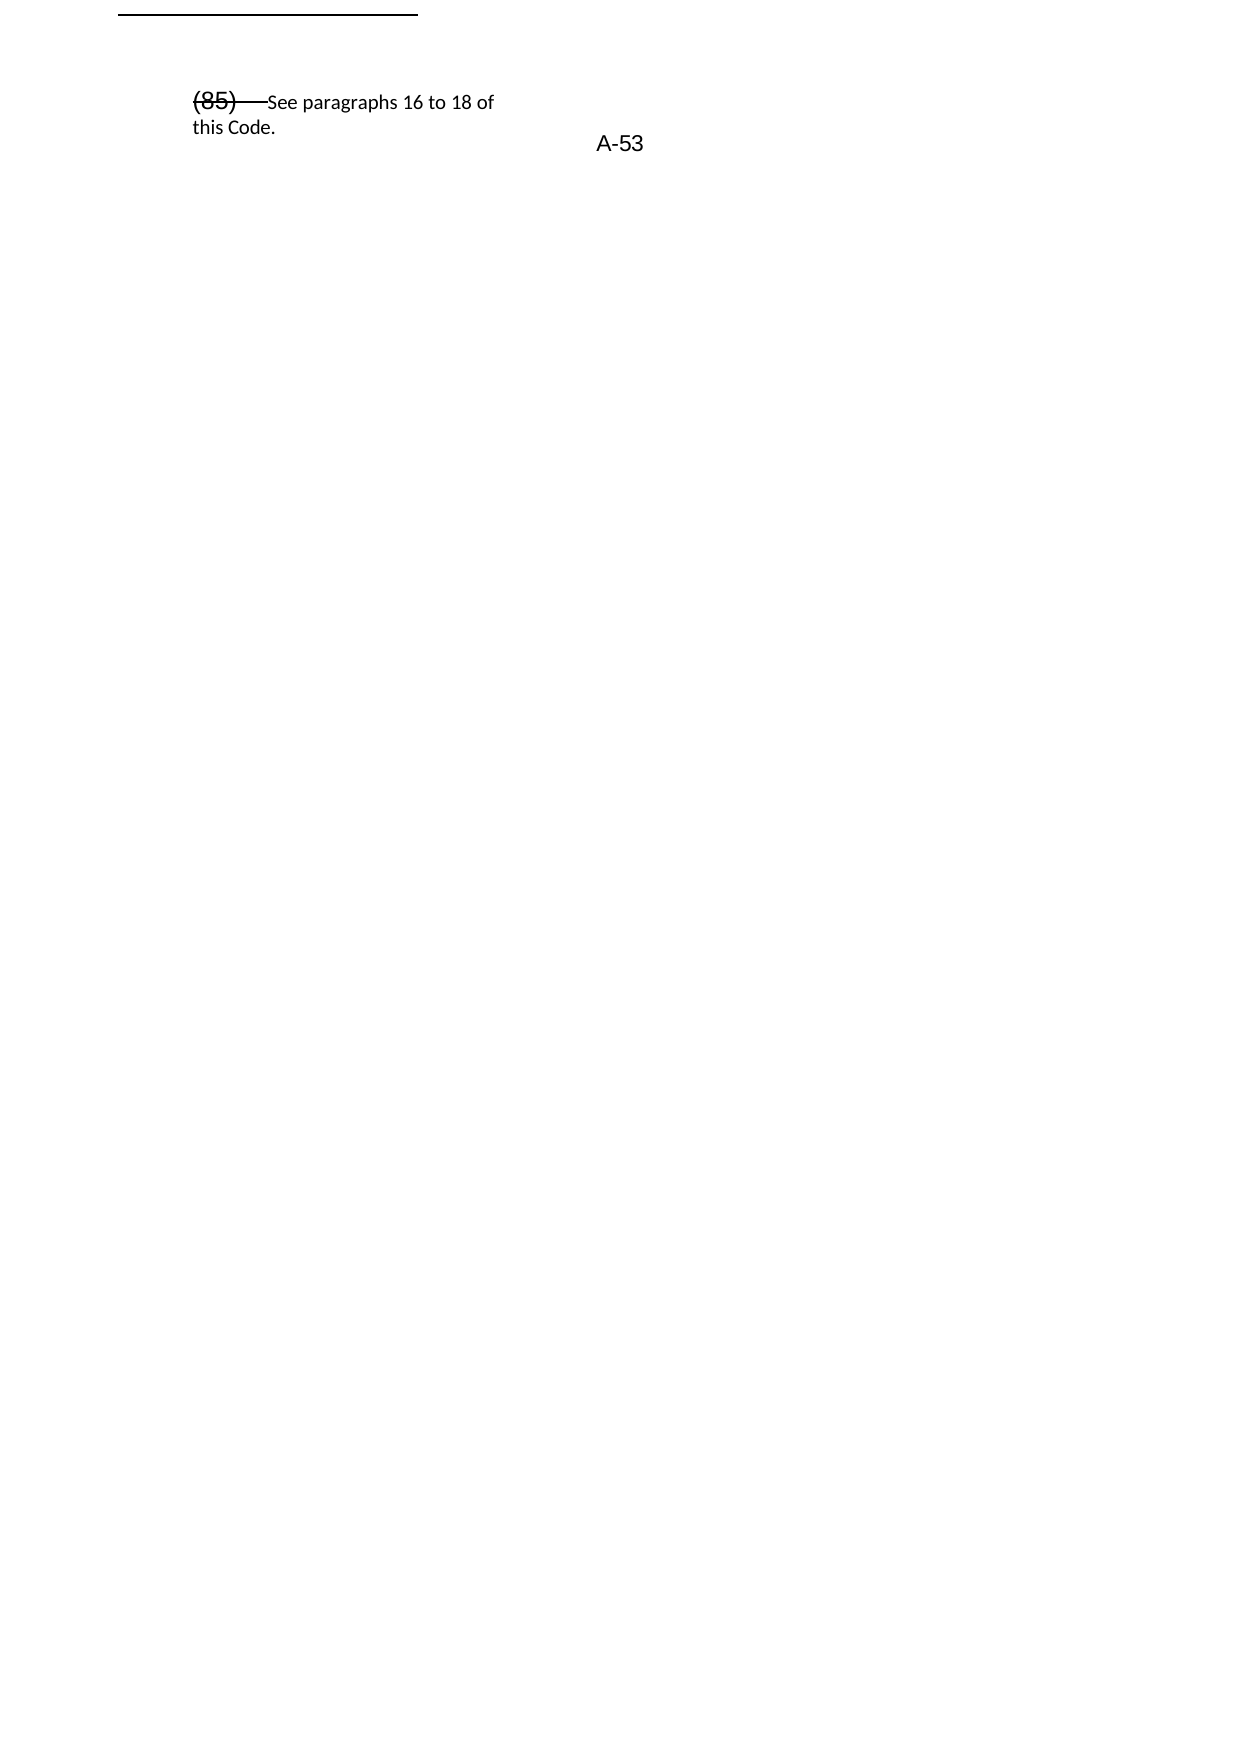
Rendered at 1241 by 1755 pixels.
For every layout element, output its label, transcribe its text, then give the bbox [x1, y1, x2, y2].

text A-53 [596, 130, 1143, 156]
list See paragraphs 16 to 18 of this Code. [192, 86, 512, 140]
